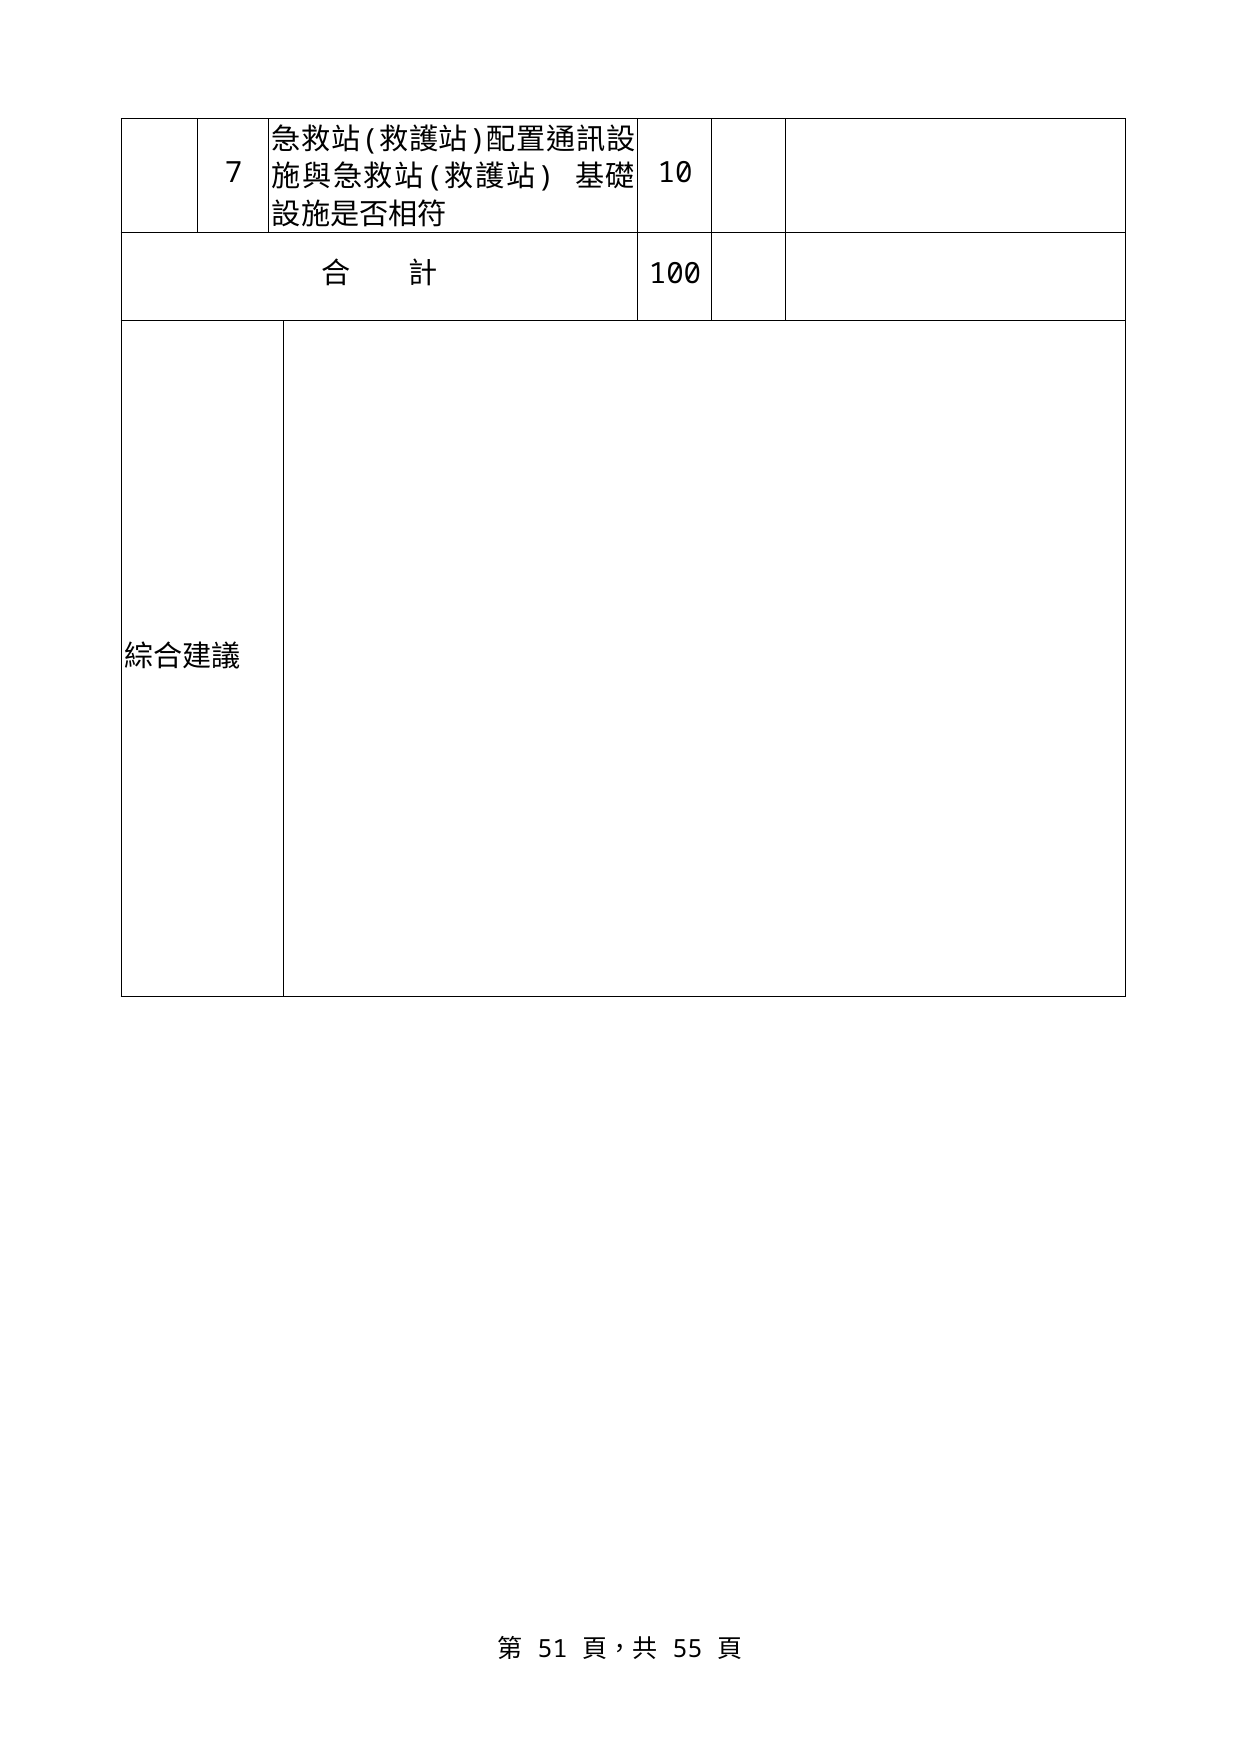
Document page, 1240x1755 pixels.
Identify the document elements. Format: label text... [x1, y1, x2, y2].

table_cell [786, 119, 1125, 232]
table_cell [712, 119, 785, 232]
table_cell [284, 321, 1125, 996]
table_cell 100 [638, 233, 711, 320]
table_cell 7 [198, 119, 268, 232]
table_cell [122, 119, 197, 232]
table_cell [786, 233, 1125, 320]
table_cell 10 [638, 119, 711, 232]
table_cell 急救站(救護站)配置通訊設施與急救站(救護站) 基礎設施是否相符 [269, 119, 637, 232]
table_cell [712, 233, 785, 320]
table_cell 合 計 [122, 233, 637, 320]
table_cell 綜合建議 [122, 321, 283, 996]
